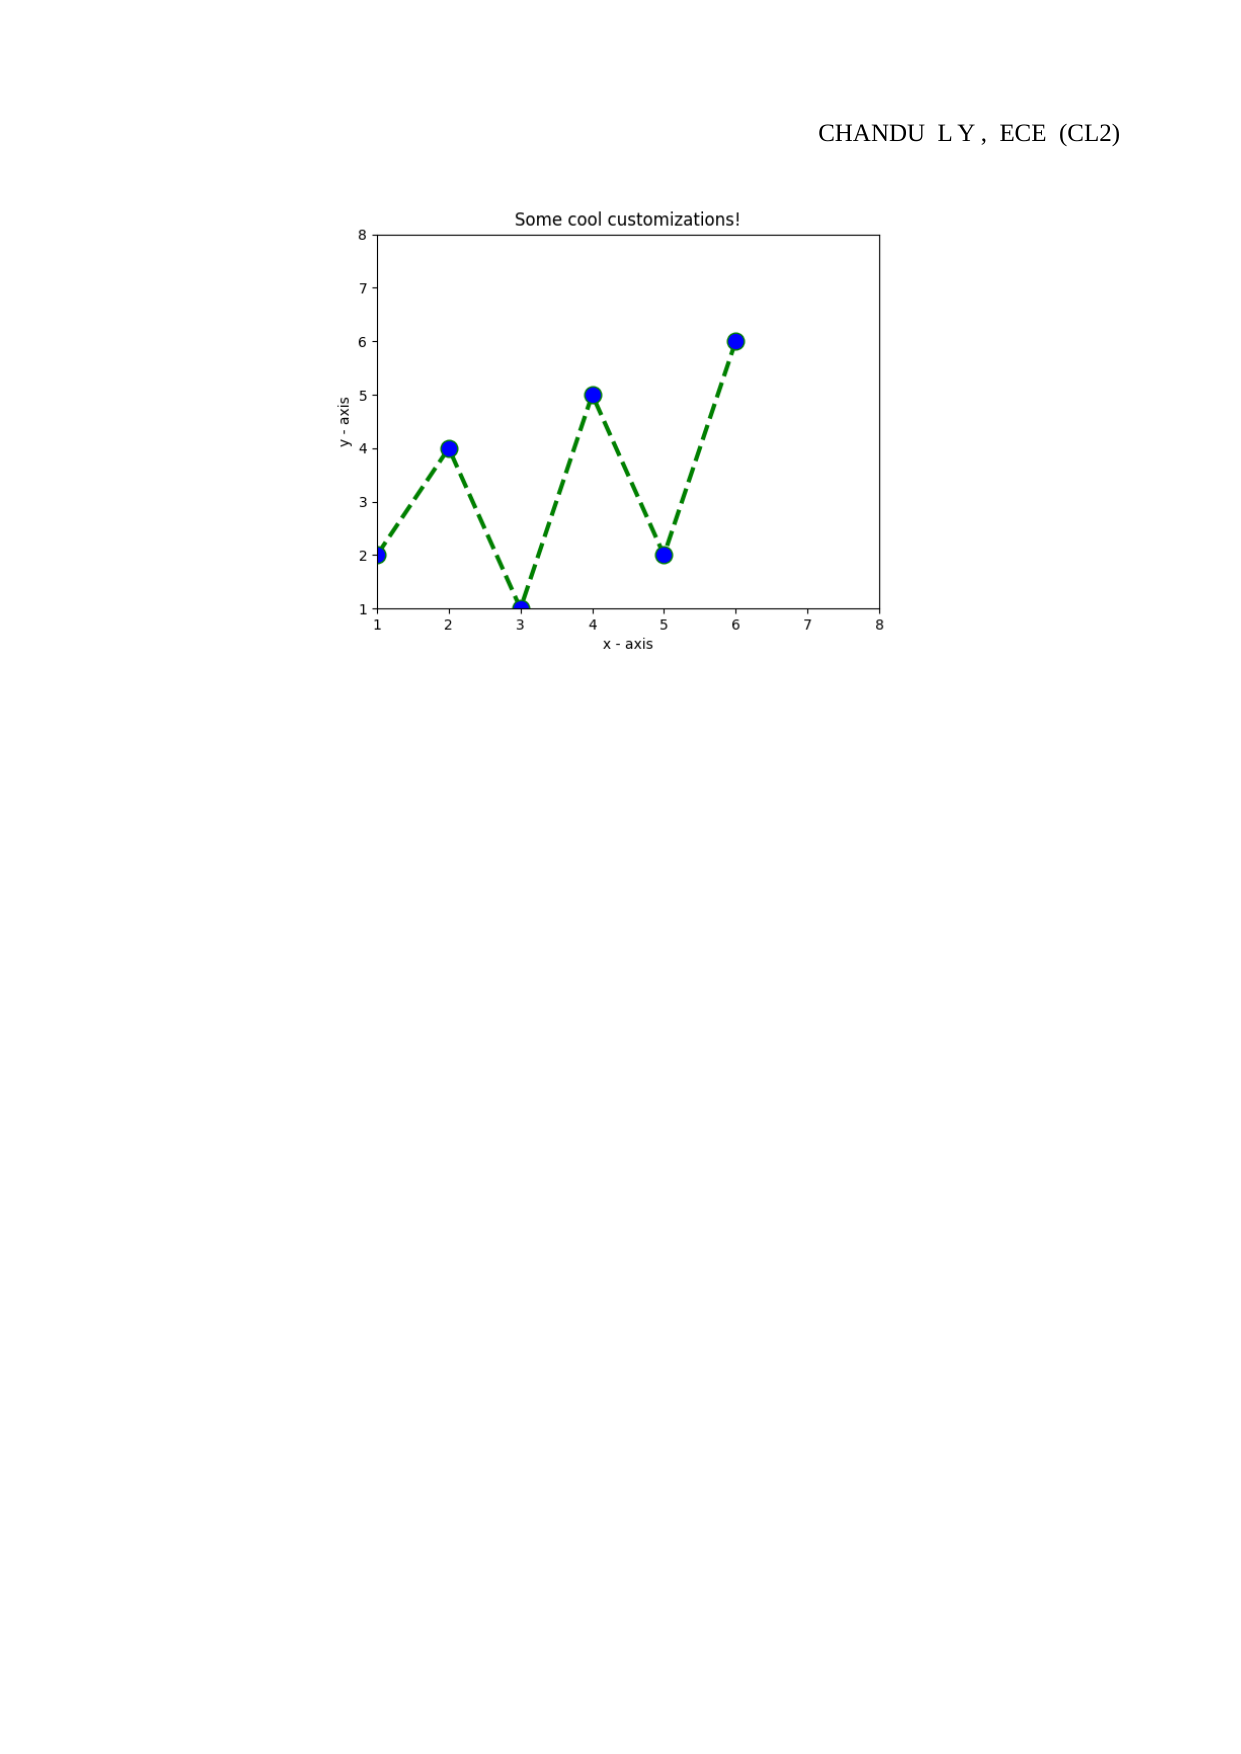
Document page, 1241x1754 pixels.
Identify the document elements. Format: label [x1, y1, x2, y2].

picture [296, 176, 944, 662]
